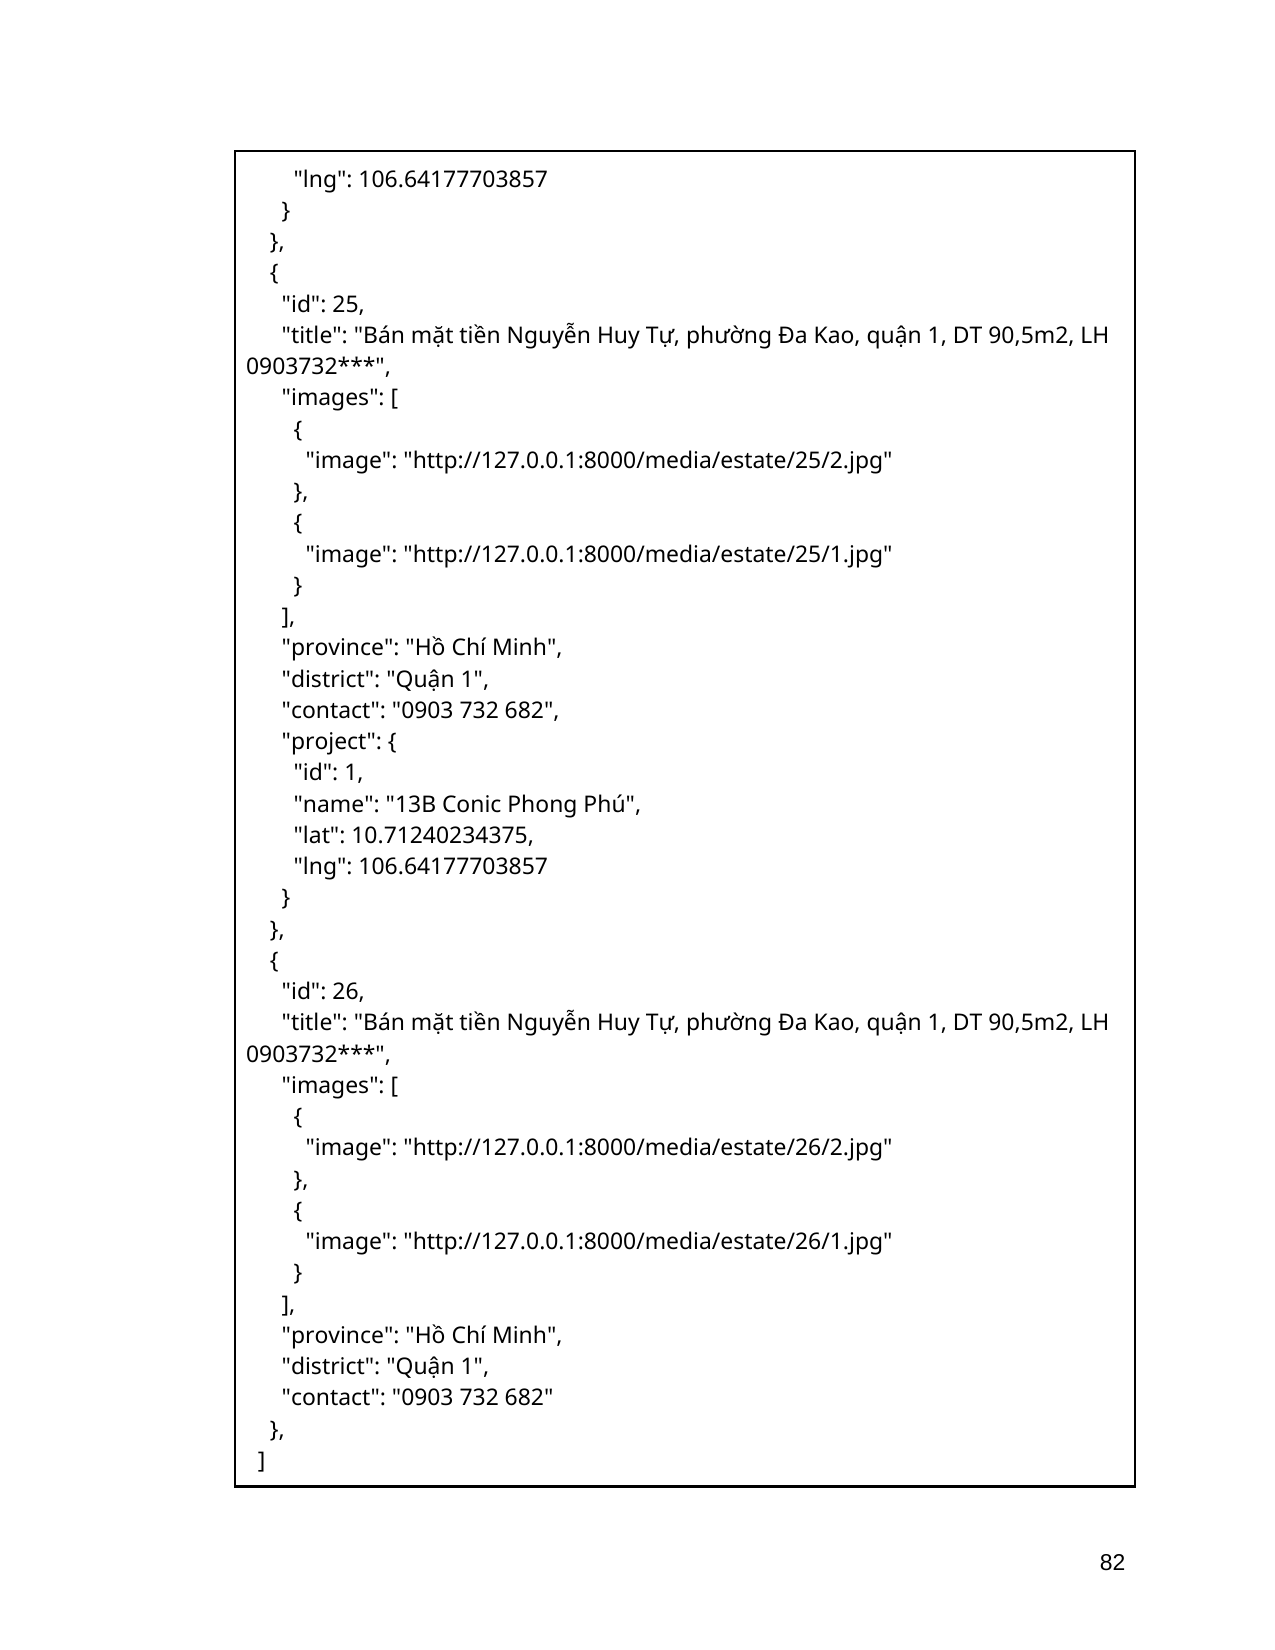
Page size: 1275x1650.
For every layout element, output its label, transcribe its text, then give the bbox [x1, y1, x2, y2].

table_header "lng": 106.64177703857 } }, { "id": 25, "title": "Bán mặt tiền Nguyễn Huy Tự, phường Đa Kao, quận 1, DT 90,5m2, LH 0903732***", "images": [ { "image": "http://127.0.0.1:8000/media/estate/25/2.jpg" }, { "image": "http://127.0.0.1:8000/media/estate/25/1.jpg" } ], "province": "Hồ Chí Minh", "district": "Quận 1", "contact": "0903 732 682", "project": { "id": 1, "name": "13B Conic Phong Phú", "lat": 10.71240234375, "lng": 106.64177703857 } }, { "id": 26, "title": "Bán mặt tiền Nguyễn Huy Tự, phường Đa Kao, quận 1, DT 90,5m2, LH 0903732***", "images": [ { "image": "http://127.0.0.1:8000/media/estate/26/2.jpg" }, { "image": "http://127.0.0.1:8000/media/estate/26/1.jpg" } ], "province": "Hồ Chí Minh", "district": "Quận 1", "contact": "0903 732 682" }, ] [236, 152, 1134, 1485]
